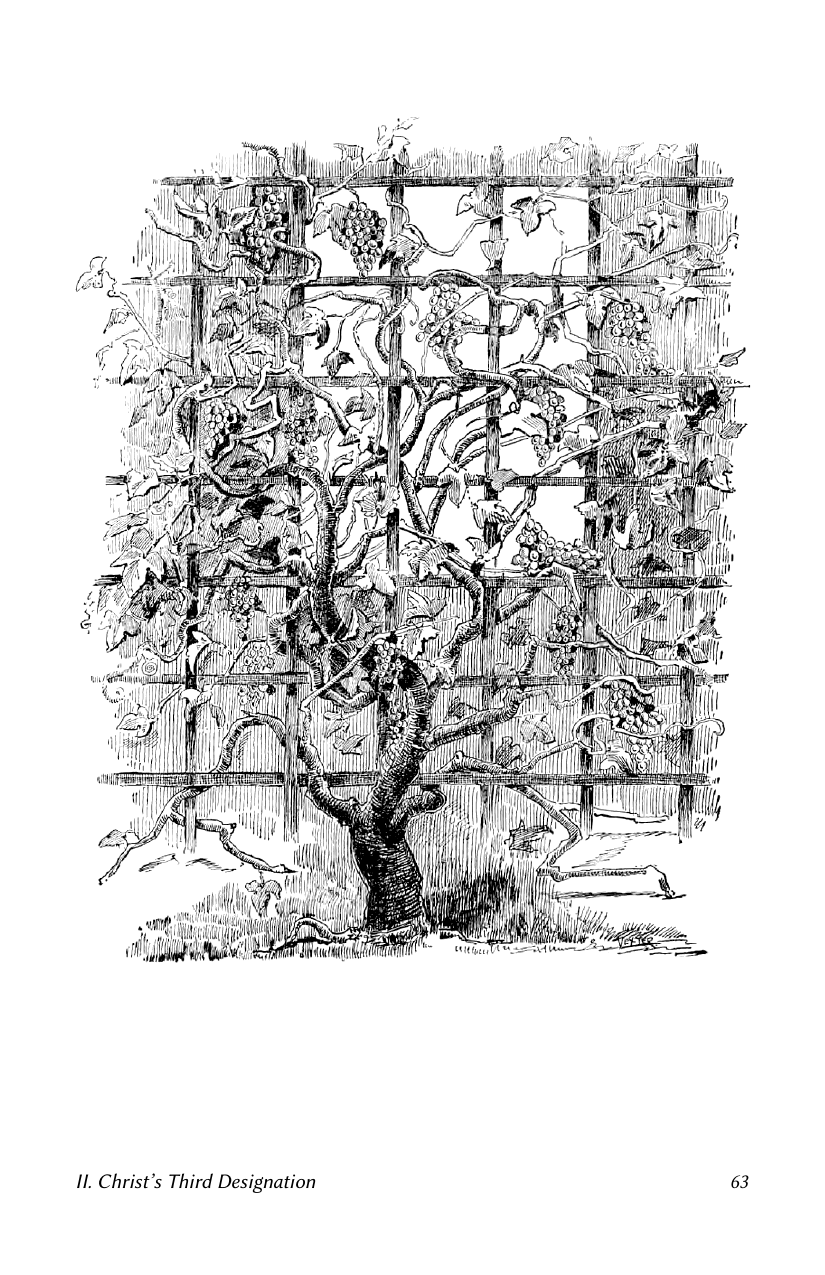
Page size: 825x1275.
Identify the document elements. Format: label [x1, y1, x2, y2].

picture [75, 117, 750, 963]
